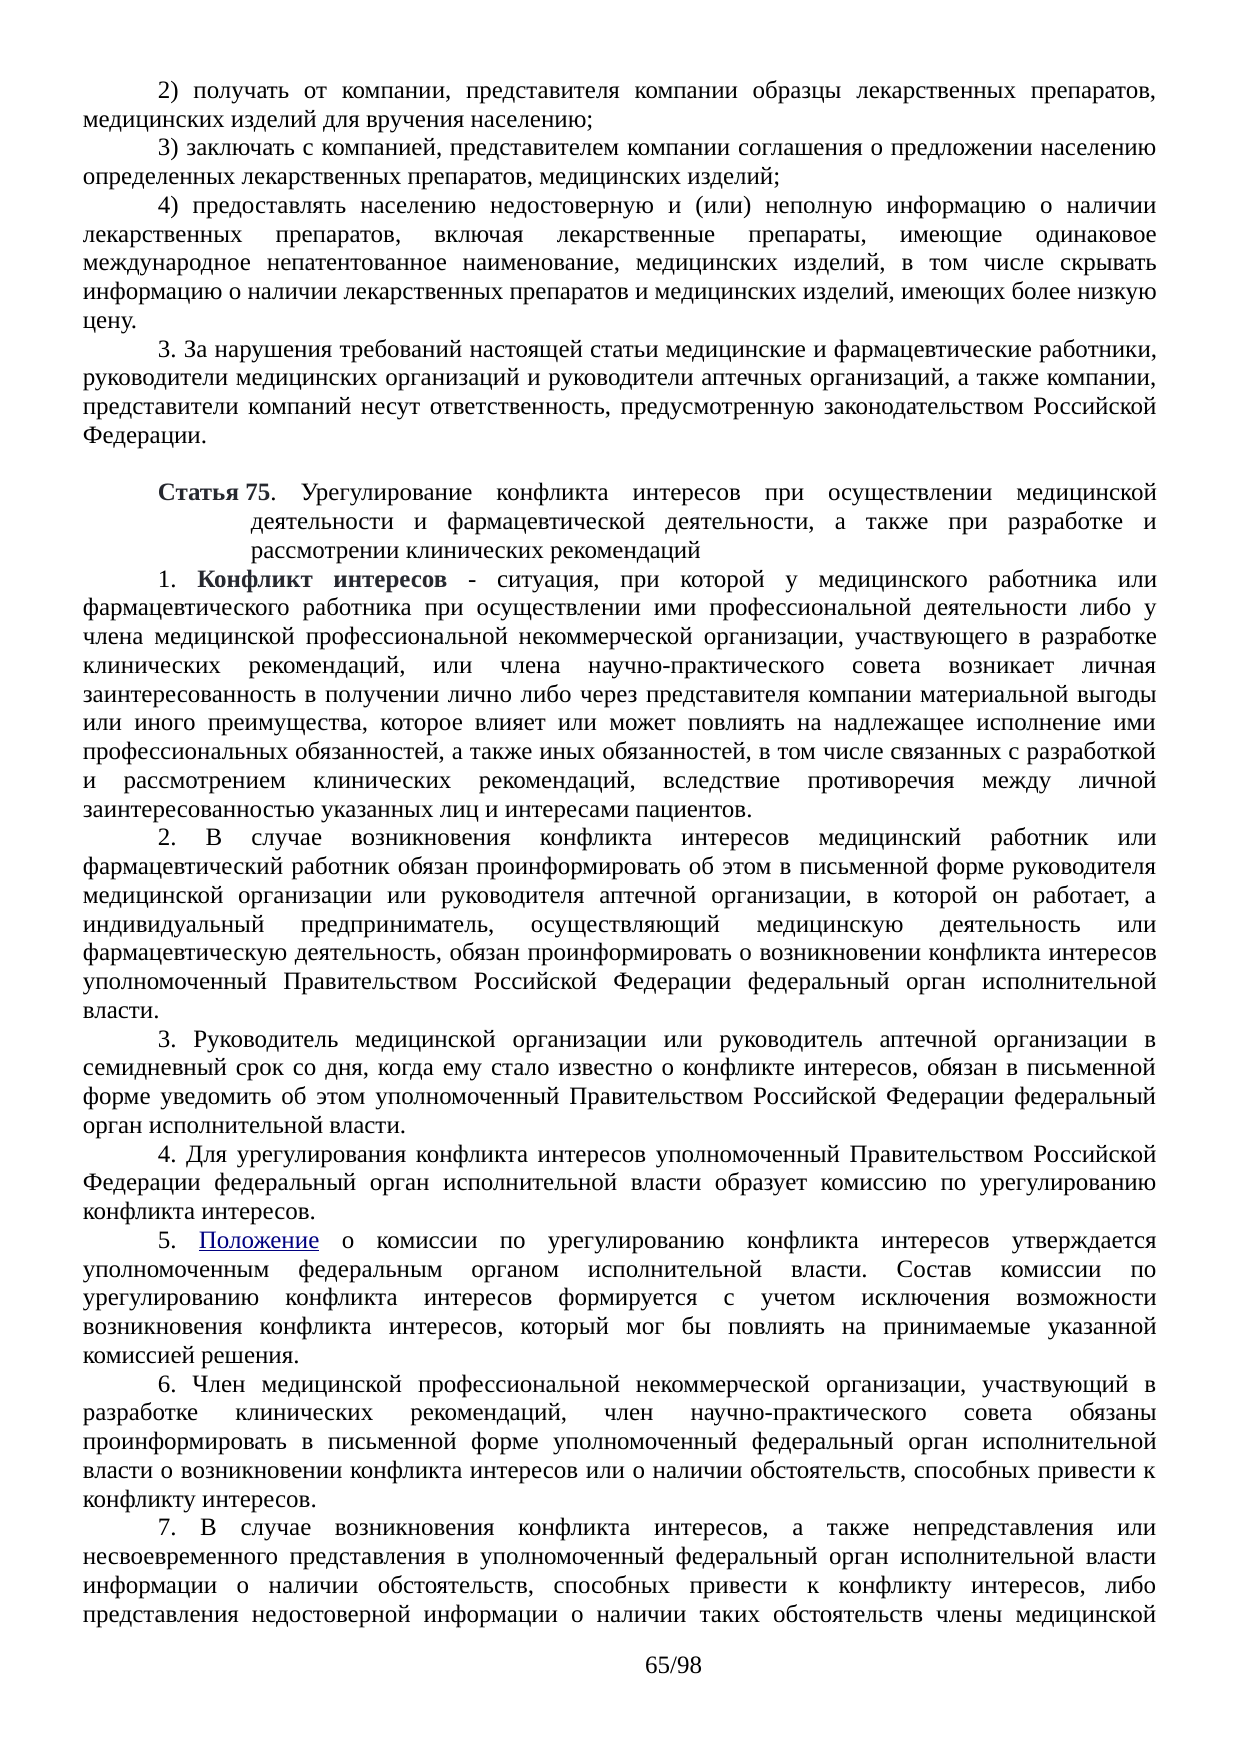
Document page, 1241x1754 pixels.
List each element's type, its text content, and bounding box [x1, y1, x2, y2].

text 2) получать от компании, представителя компании образцы лекарственных препаратов, медицинских изделий для вручения населению; [83, 75, 1157, 132]
text 3. За нарушения требований настоящей статьи медицинские и фармацевтические работники, руководители медицинских организаций и руководители аптечных организаций, а также компании, представители компаний несут ответственность, предусмотренную законодательством Российской Федерации. [83, 334, 1157, 449]
text 4. Для урегулирования конфликта интересов уполномоченный Правительством Российской Федерации федеральный орган исполнительной власти образует комиссию по урегулированию конфликта интересов. [83, 1139, 1157, 1225]
text 2. В случае возникновения конфликта интересов медицинский работник или фармацевтический работник обязан проинформировать об этом в письменной форме руководителя медицинской организации или руководителя аптечной организации, в которой он работает, а индивидуальный предприниматель, осуществляющий медицинскую деятельность или фармацевтическую деятельность, обязан проинформировать о возникновении конфликта интересов уполномоченный Правительством Российской Федерации федеральный орган исполнительной власти. [83, 822, 1157, 1024]
text 1. Конфликт интересов - ситуация, при которой у медицинского работника или фармацевтического работника при осуществлении ими профессиональной деятельности либо у члена медицинской профессиональной некоммерческой организации, участвующего в разработке клинических рекомендаций, или члена научно-практического совета возникает личная заинтересованность в получении лично либо через представителя компании материальной выгоды или иного преимущества, которое влияет или может повлиять на надлежащее исполнение ими профессиональных обязанностей, а также иных обязанностей, в том числе связанных с разработкой и рассмотрением клинических рекомендаций, вследствие противоречия между личной заинтересованностью указанных лиц и интересами пациентов. [83, 564, 1157, 822]
text 4) предоставлять населению недостоверную и (или) неполную информацию о наличии лекарственных препаратов, включая лекарственные препараты, имеющие одинаковое международное непатентованное наименование, медицинских изделий, в том числе скрывать информацию о наличии лекарственных препаратов и медицинских изделий, имеющих более низкую цену. [83, 190, 1157, 334]
text 3) заключать с компанией, представителем компании соглашения о предложении населению определенных лекарственных препаратов, медицинских изделий; [83, 132, 1157, 190]
text 3. Руководитель медицинской организации или руководитель аптечной организации в семидневный срок со дня, когда ему стало известно о конфликте интересов, обязан в письменной форме уведомить об этом уполномоченный Правительством Российской Федерации федеральный орган исполнительной власти. [83, 1024, 1157, 1139]
text 6. Член медицинской профессиональной некоммерческой организации, участвующий в разработке клинических рекомендаций, член научно-практического совета обязаны проинформировать в письменной форме уполномоченный федеральный орган исполнительной власти о возникновении конфликта интересов или о наличии обстоятельств, способных привести к конфликту интересов. [83, 1369, 1157, 1512]
text 5. Положение о комиссии по урегулированию конфликта интересов утверждается уполномоченным федеральным органом исполнительной власти. Состав комиссии по урегулированию конфликта интересов формируется с учетом исключения возможности возникновения конфликта интересов, который мог бы повлиять на принимаемые указанной комиссией решения. [83, 1225, 1157, 1369]
text 7. В случае возникновения конфликта интересов, а также непредставления или несвоевременного представления в уполномоченный федеральный орган исполнительной власти информации о наличии обстоятельств, способных привести к конфликту интересов, либо представления недостоверной информации о наличии таких обстоятельств члены медицинской [83, 1512, 1157, 1627]
text Статья 75. Урегулирование конфликта интересов при осуществлении медицинской деятельности и фармацевтической деятельности, а также при разработке и рассмотрении клинических рекомендаций [158, 477, 1157, 564]
